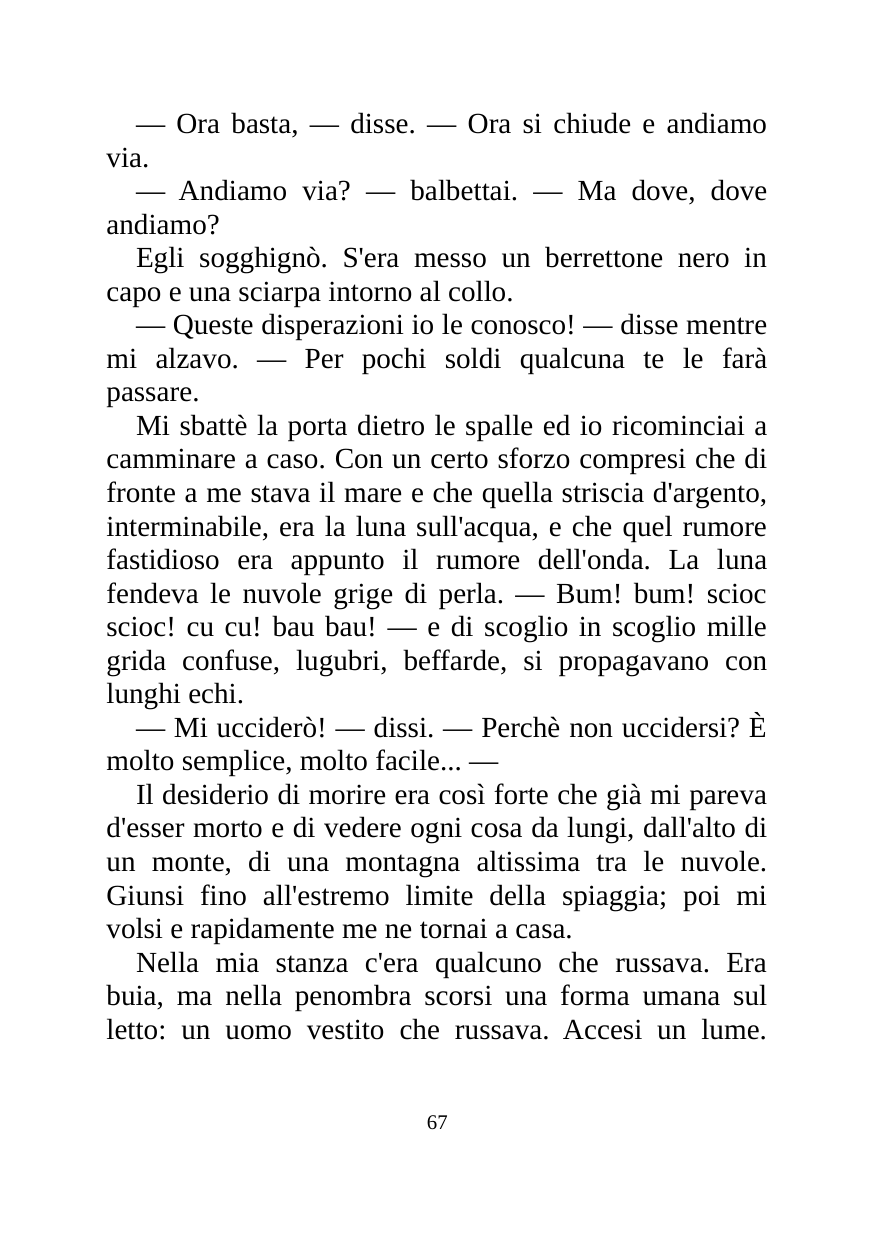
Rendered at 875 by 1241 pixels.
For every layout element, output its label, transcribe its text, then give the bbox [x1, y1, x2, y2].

text Mi sbattè la porta dietro le spalle ed io ricominciai a camminare a caso. Con un certo sforzo compresi che di fronte a me stava il mare e che quella striscia d'argento, interminabile, era la luna sull'acqua, e che quel rumore fastidioso era appunto il rumore dell'onda. La luna fendeva le nuvole grige di perla. — Bum! bum! scioc scioc! cu cu! bau bau! — e di scoglio in scoglio mille grida confuse, lugubri, beffarde, si propagavano con lunghi echi. [106, 408, 768, 710]
text Nella mia stanza c'era qualcuno che russava. Era buia, ma nella penombra scorsi una forma umana sul letto: un uomo vestito che russava. Accesi un lume. [106, 945, 768, 1045]
text — Andiamo via? — balbettai. — Ma dove, dove andiamo? [106, 173, 768, 240]
text — Mi ucciderò! — dissi. — Perchè non uccidersi? È molto semplice, molto facile... — [106, 710, 768, 777]
text Egli sogghignò. S'era messo un berrettone nero in capo e una sciarpa intorno al collo. [106, 240, 768, 307]
text Il desiderio di morire era così forte che già mi pareva d'esser morto e di vedere ogni cosa da lungi, dall'alto di un monte, di una montagna altissima tra le nuvole. Giunsi fino all'estremo limite della spiaggia; poi mi volsi e rapidamente me ne tornai a casa. [106, 777, 768, 945]
text — Ora basta, — disse. — Ora si chiude e andiamo via. [106, 106, 768, 173]
text — Queste disperazioni io le conosco! — disse mentre mi alzavo. — Per pochi soldi qualcuna te le farà passare. [106, 307, 768, 408]
